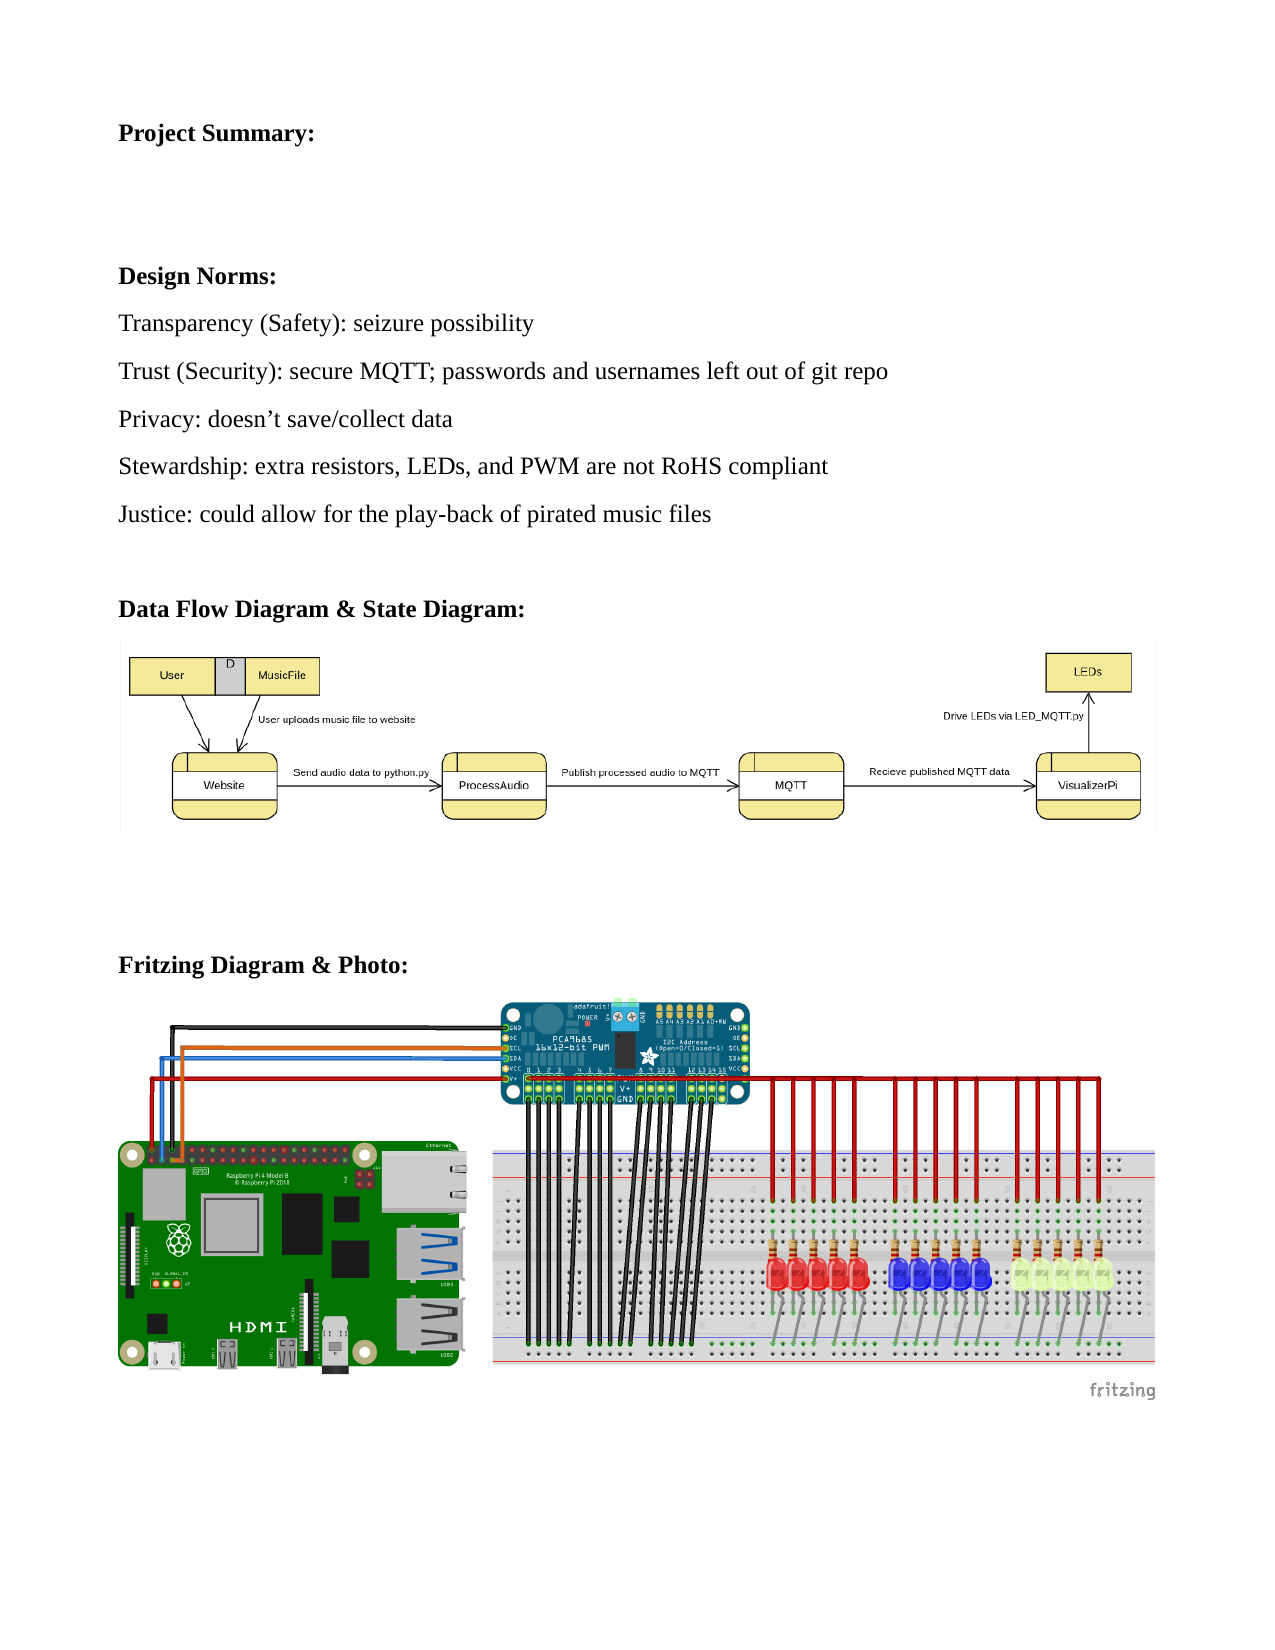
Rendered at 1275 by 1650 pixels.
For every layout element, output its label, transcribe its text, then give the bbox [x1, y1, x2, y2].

picture [118, 641, 1157, 832]
text Fritzing Diagram & Photo: [118, 950, 1157, 979]
text Transparency (Safety): seizure possibility [118, 308, 1157, 337]
text Privacy: doesn’t save/collect data [118, 404, 1157, 432]
picture [118, 997, 1157, 1400]
text Trust (Security): secure MQTT; passwords and usernames left out of git repo [118, 356, 1157, 385]
text Stewardship: extra resistors, LEDs, and PWM are not RoHS compliant [118, 451, 1157, 480]
text Data Flow Diagram & State Diagram: [118, 594, 1157, 623]
text Design Norms: [118, 261, 1157, 290]
text Justice: could allow for the play-back of pirated music files [118, 499, 1157, 528]
text Project Summary: [118, 118, 1157, 147]
